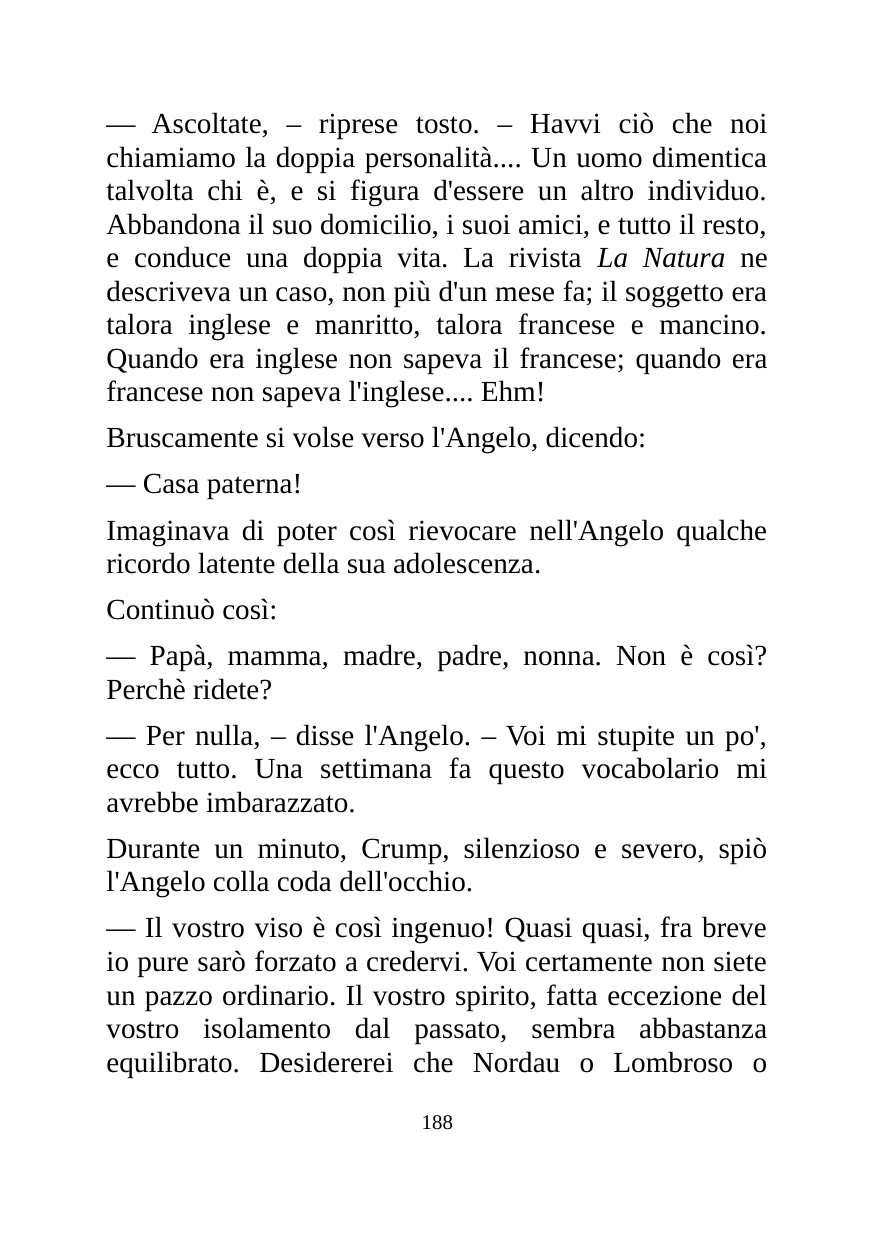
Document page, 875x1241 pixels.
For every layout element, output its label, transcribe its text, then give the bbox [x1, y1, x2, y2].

text — Per nulla, – disse l'Angelo. – Voi mi stupite un po', ecco tutto. Una settimana fa questo vocabolario mi avrebbe imbarazzato. [106, 718, 768, 818]
text Continuò così: [106, 592, 768, 626]
text — Papà, mamma, madre, padre, nonna. Non è così? Perchè ridete? [106, 638, 768, 705]
text Durante un minuto, Crump, silenzioso e severo, spiò l'Angelo colla coda dell'occhio. [106, 831, 768, 898]
text — Ascoltate, – riprese tosto. – Havvi ciò che noi chiamiamo la doppia personalità.... Un uomo dimentica talvolta chi è, e si figura d'essere un altro individuo. Abbandona il suo domicilio, i suoi amici, e tutto il resto, e conduce una doppia vita. La rivista La Natura ne descriveva un caso, non più d'un mese fa; il soggetto era talora inglese e manritto, talora francese e mancino. Quando era inglese non sapeva il francese; quando era francese non sapeva l'inglese.... Ehm! [106, 106, 768, 408]
text — Casa paterna! [106, 467, 768, 500]
text Imaginava di poter così rievocare nell'Angelo qualche ricordo latente della sua adolescenza. [106, 513, 768, 580]
text — Il vostro viso è così ingenuo! Quasi quasi, fra breve io pure sarò forzato a credervi. Voi certamente non siete un pazzo ordinario. Il vostro spirito, fatta eccezione del vostro isolamento dal passato, sembra abbastanza equilibrato. Desidererei che Nordau o Lombroso o [106, 911, 768, 1078]
text Bruscamente si volse verso l'Angelo, dicendo: [106, 421, 768, 454]
